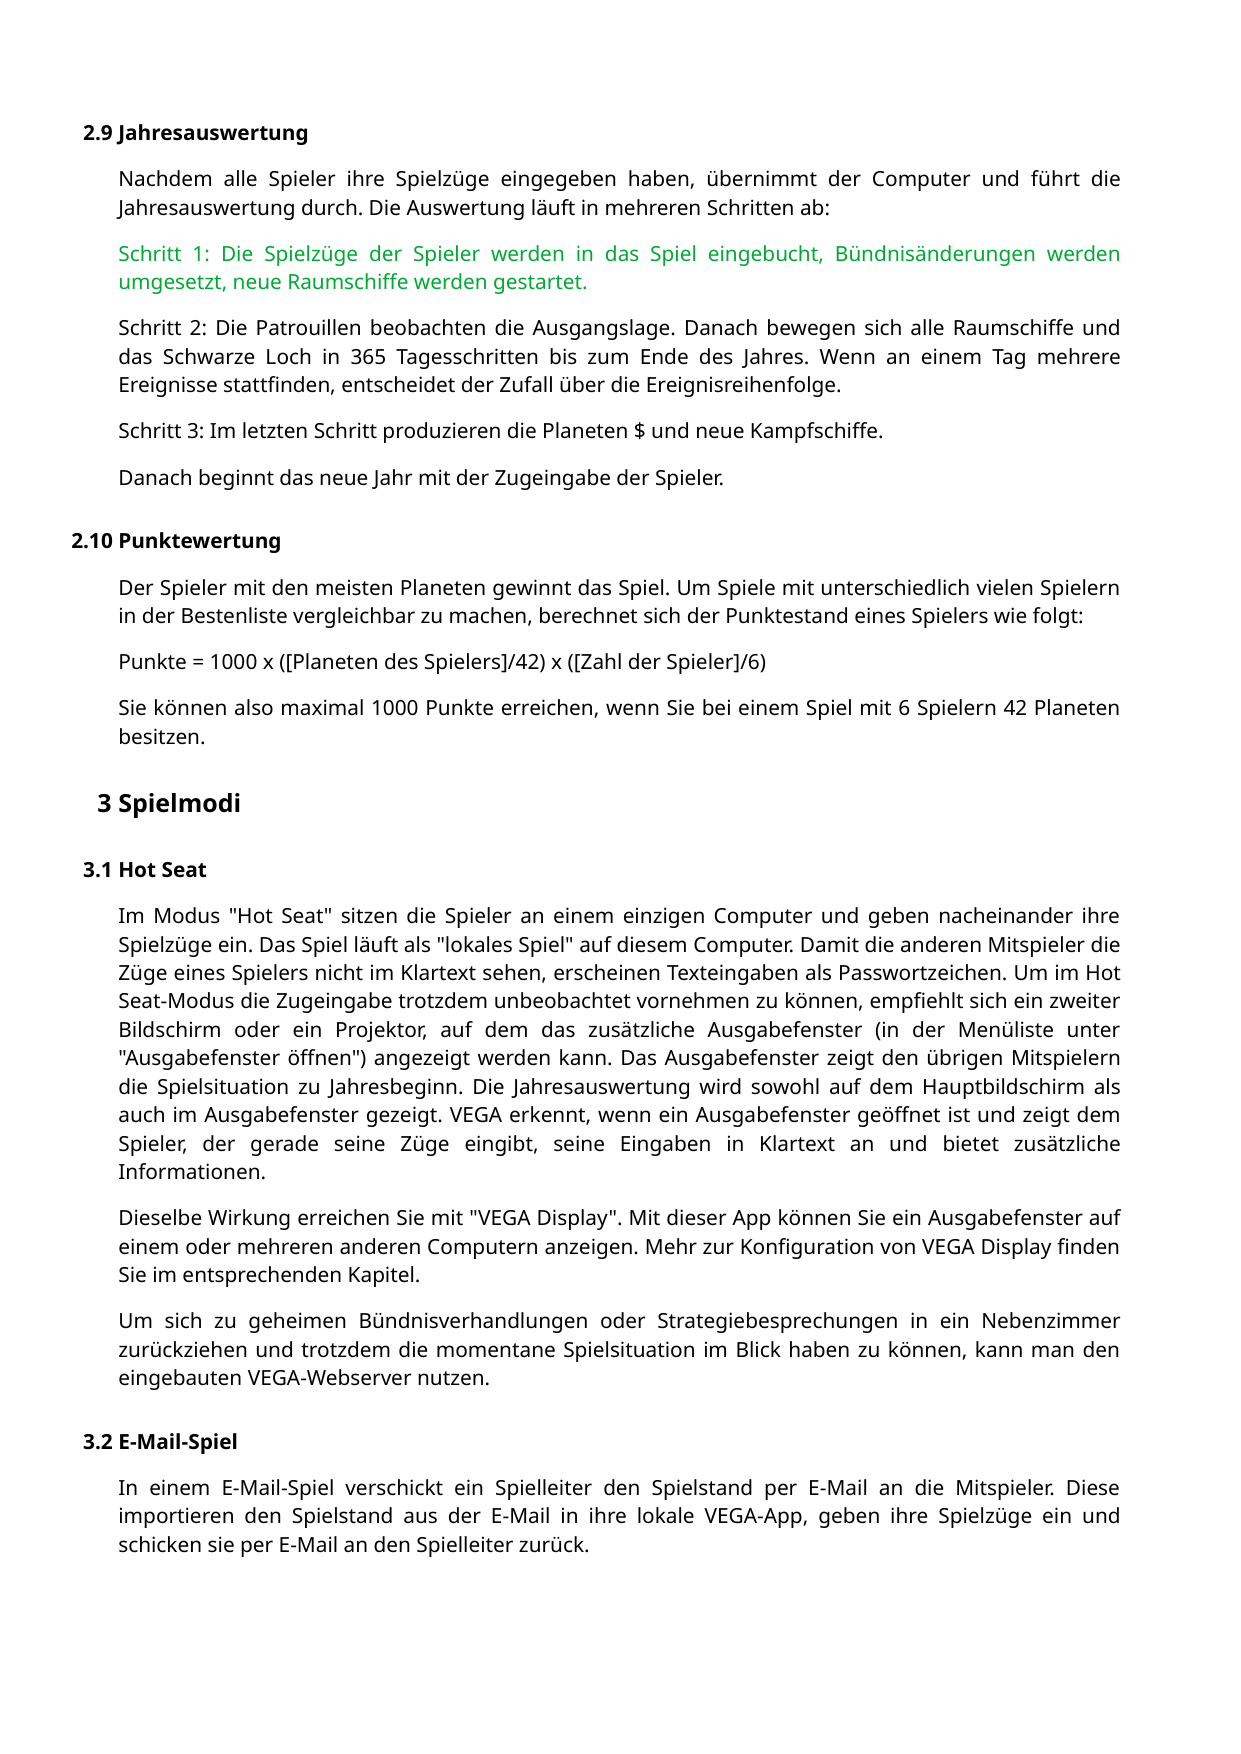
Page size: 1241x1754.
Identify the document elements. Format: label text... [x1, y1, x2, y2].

text Der Spieler mit den meisten Planeten gewinnt das Spiel. Um Spiele mit unterschiedlich vielen Spielern in der Bestenliste vergleichbar zu machen, berechnet sich der Punktestand eines Spielers wie folgt: [118, 573, 1122, 629]
text Schritt 2: Die Patrouillen beobachten die Ausgangslage. Danach bewegen sich alle Raumschiffe und das Schwarze Loch in 365 Tagesschritten bis zum Ende des Jahres. Wenn an einem Tag mehrere Ereignisse stattfinden, entscheidet der Zufall über die Ereignisreihenfolge. [118, 313, 1122, 399]
text Sie können also maximal 1000 Punkte erreichen, wenn Sie bei einem Spiel mit 6 Spielern 42 Planeten besitzen. [118, 693, 1122, 750]
text In einem E-Mail-Spiel verschickt ein Spielleiter den Spielstand per E-Mail an die Mitspieler. Diese importieren den Spielstand aus der E-Mail in ihre lokale VEGA-App, geben ihre Spielzüge ein und schicken sie per E-Mail an den Spielleiter zurück. [118, 1473, 1122, 1558]
text Dieselbe Wirkung erreichen Sie mit "VEGA Display". Mit dieser App können Sie ein Ausgabefenster auf einem oder mehreren anderen Computern anzeigen. Mehr zur Konfiguration von VEGA Display finden Sie im entsprechenden Kapitel. [118, 1203, 1122, 1289]
subtitle Jahresauswertung [118, 118, 1122, 147]
text Punkte = 1000 x ([Planeten des Spielers]/42) x ([Zahl der Spieler]/6) [118, 647, 1122, 676]
text Danach beginnt das neue Jahr mit der Zugeingabe der Spieler. [118, 463, 1122, 491]
subtitle Hot Seat [118, 855, 1122, 883]
text Um sich zu geheimen Bündnisverhandlungen oder Strategiebesprechungen in ein Nebenzimmer zurückziehen und trotzdem die momentane Spielsituation im Blick haben zu können, kann man den eingebauten VEGA-Webserver nutzen. [118, 1306, 1122, 1392]
text Schritt 3: Im letzten Schritt produzieren die Planeten $ und neue Kampfschiffe. [118, 416, 1122, 445]
text Im Modus "Hot Seat" sitzen die Spieler an einem einzigen Computer und geben nacheinander ihre Spielzüge ein. Das Spiel läuft als "lokales Spiel" auf diesem Computer. Damit die anderen Mitspieler die Züge eines Spielers nicht im Klartext sehen, erscheinen Texteingaben als Passwortzeichen. Um im Hot Seat-Modus die Zugeingabe trotzdem unbeobachtet vornehmen zu können, empfiehlt sich ein zweiter Bildschirm oder ein Projektor, auf dem das zusätzliche Ausgabefenster (in der Menüliste unter "Ausgabefenster öffnen") angezeigt werden kann. Das Ausgabefenster zeigt den übrigen Mitspielern die Spielsituation zu Jahresbeginn. Die Jahresauswertung wird sowohl auf dem Hauptbildschirm als auch im Ausgabefenster gezeigt. VEGA erkennt, wenn ein Ausgabefenster geöffnet ist und zeigt dem Spieler, der gerade seine Züge eingibt, seine Eingaben in Klartext an und bietet zusätzliche Informationen. [118, 901, 1122, 1186]
subtitle Punktewertung [118, 526, 1122, 555]
subtitle E-Mail-Spiel [118, 1427, 1122, 1456]
text Nachdem alle Spieler ihre Spielzüge eingegeben haben, übernimmt der Computer und führt die Jahresauswertung durch. Die Auswertung läuft in mehreren Schritten ab: [118, 164, 1122, 221]
subtitle Spielmodi [118, 786, 1122, 820]
text Schritt 1: Die Spielzüge der Spieler werden in das Spiel eingebucht, Bündnisänderungen werden umgesetzt, neue Raumschiffe werden gestartet. [118, 239, 1122, 296]
